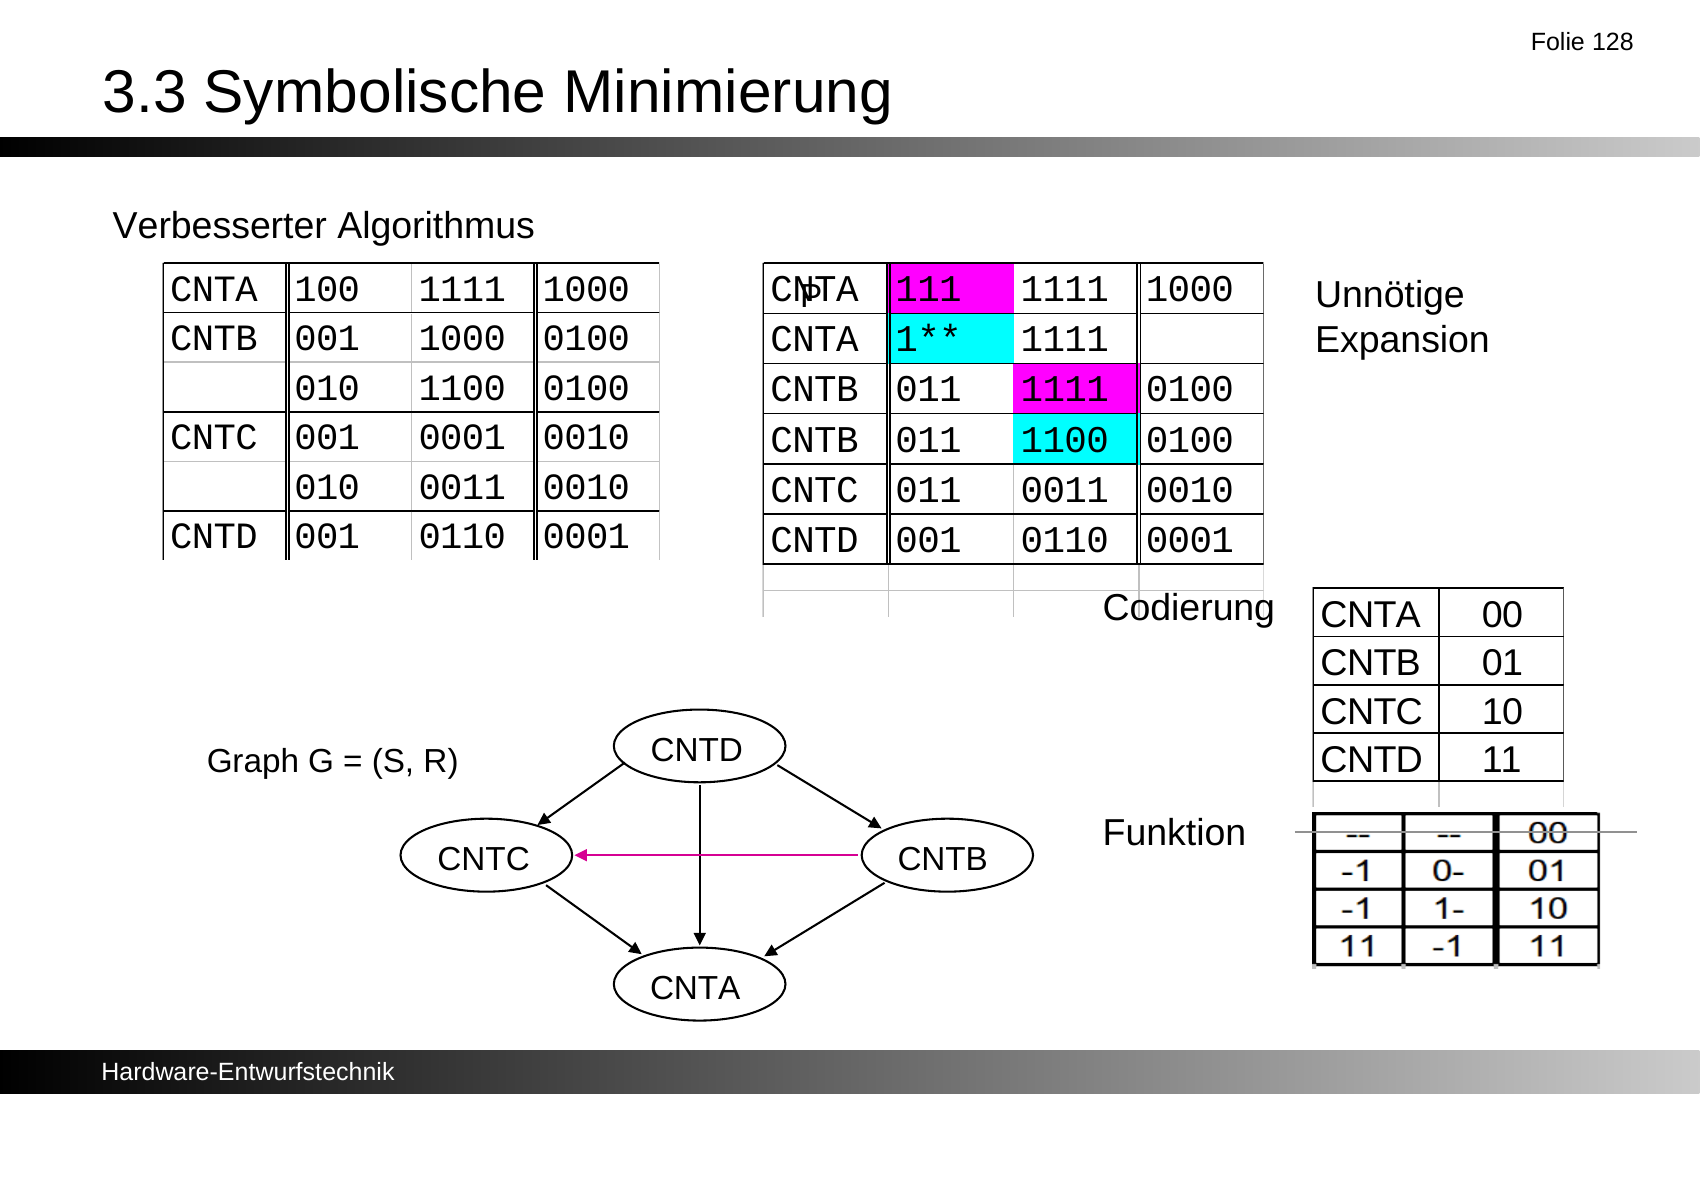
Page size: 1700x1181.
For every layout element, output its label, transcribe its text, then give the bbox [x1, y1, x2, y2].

text_box Verbesserter Algorithmus [97, 193, 550, 254]
chart [1312, 833, 1602, 970]
text_box Graph G = (S, R) [191, 731, 474, 787]
text_box CNTA [634, 958, 756, 1015]
title 3.3 Symbolische Minimierung [87, 36, 1421, 142]
chart [1312, 587, 1566, 809]
chart [1312, 812, 1602, 831]
chart [162, 262, 661, 562]
text_box CNTB [882, 829, 1004, 885]
text_box CNTD [635, 720, 759, 776]
text_box Unnötige Expansion [1300, 262, 1505, 368]
text_box Codierung [1088, 574, 1291, 636]
text_box P [785, 266, 838, 322]
text_box CNTC [422, 829, 545, 885]
text_box Funktion [1087, 799, 1262, 861]
chart [762, 262, 1265, 619]
